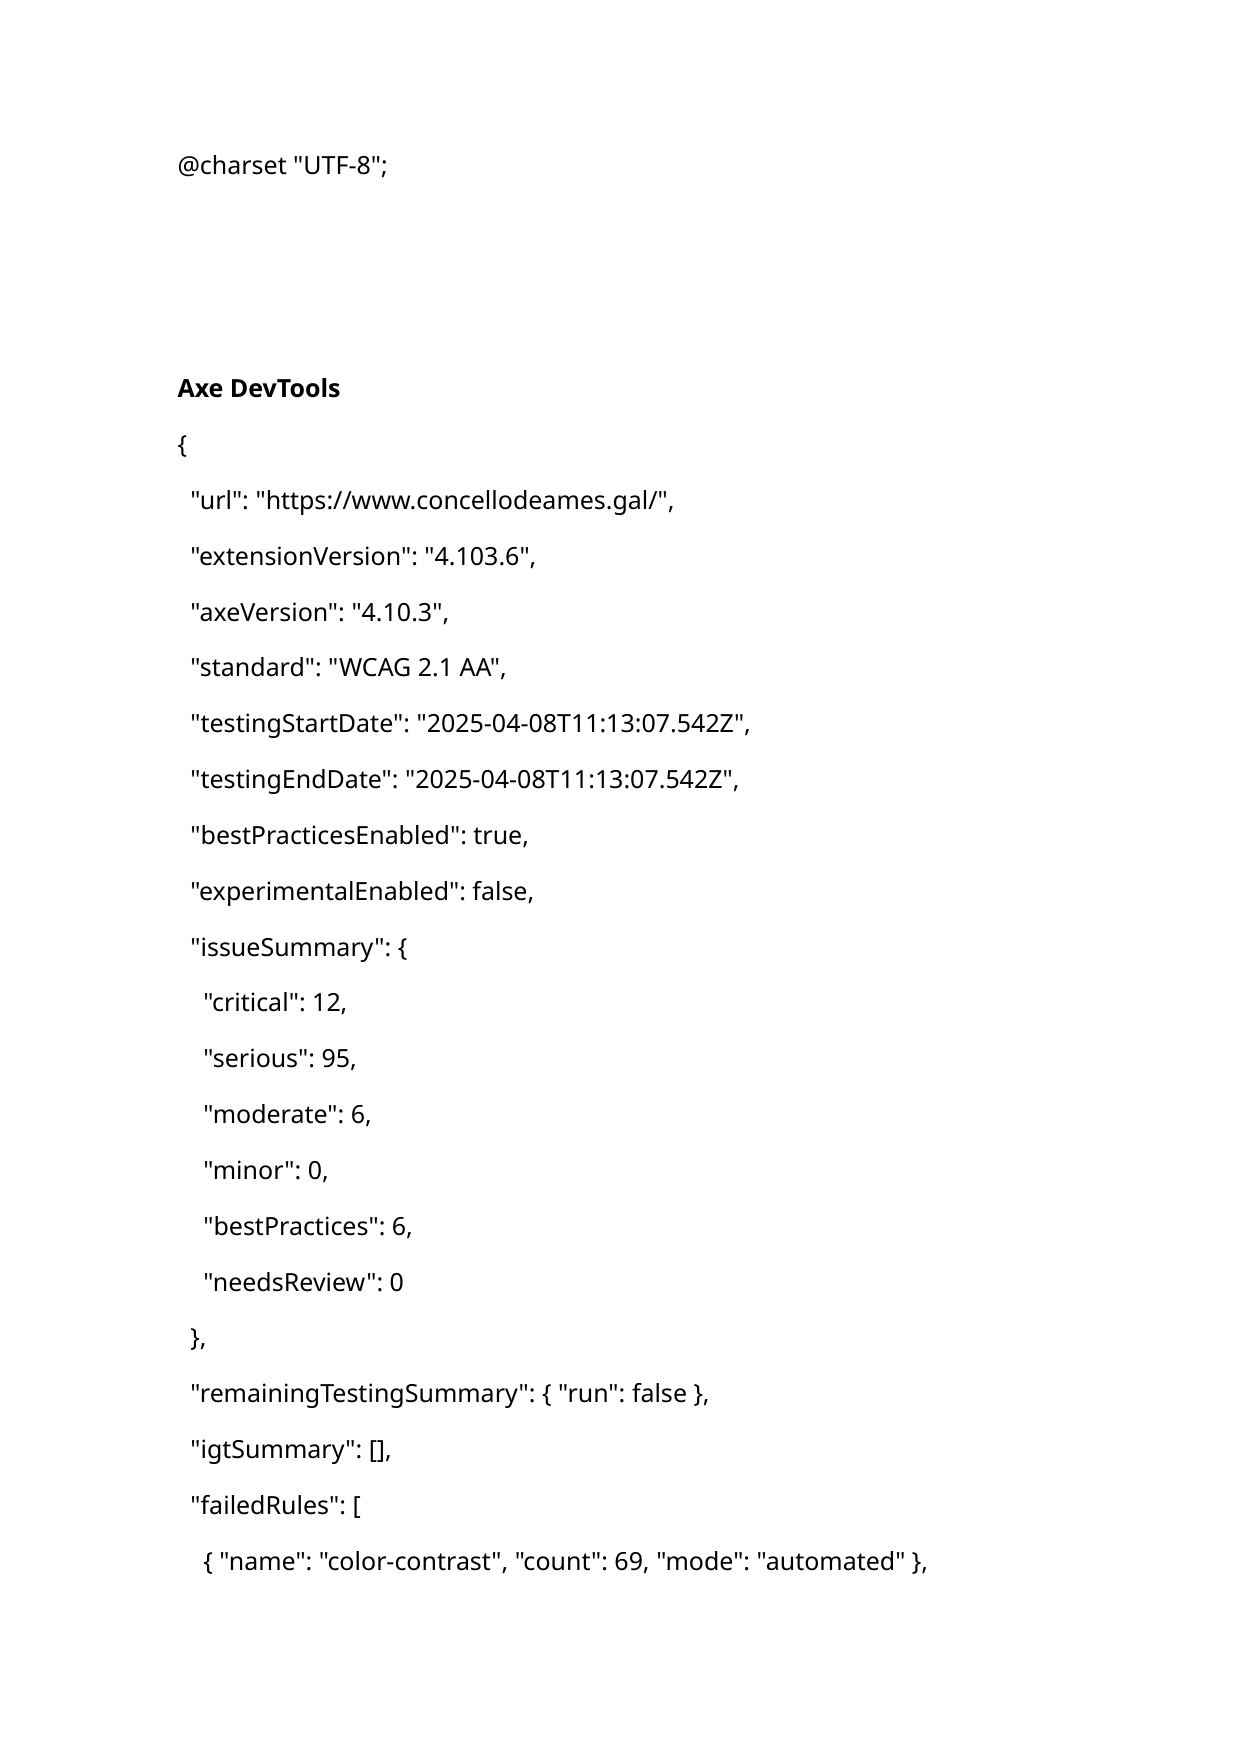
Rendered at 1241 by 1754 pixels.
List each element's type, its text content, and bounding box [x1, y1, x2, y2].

text "serious": 95, [177, 1041, 1063, 1075]
text "extensionVersion": "4.103.6", [177, 538, 1063, 572]
text "testingStartDate": "2025-04-08T11:13:07.542Z", [177, 706, 1063, 740]
text }, [177, 1320, 1063, 1354]
text "remainingTestingSummary": { "run": false }, [177, 1376, 1063, 1410]
text { "name": "color-contrast", "count": 69, "mode": "automated" }, [177, 1543, 1063, 1577]
text "bestPractices": 6, [177, 1208, 1063, 1242]
text "axeVersion": "4.10.3", [177, 594, 1063, 628]
text "igtSummary": [], [177, 1432, 1063, 1466]
text "issueSummary": { [177, 929, 1063, 963]
text "url": "https://www.concellodeames.gal/", [177, 483, 1063, 517]
text "standard": "WCAG 2.1 AA", [177, 650, 1063, 684]
text "moderate": 6, [177, 1097, 1063, 1131]
text Axe DevTools [177, 371, 1063, 405]
text "minor": 0, [177, 1153, 1063, 1187]
text "experimentalEnabled": false, [177, 873, 1063, 907]
text { [177, 427, 1063, 461]
text "testingEndDate": "2025-04-08T11:13:07.542Z", [177, 762, 1063, 796]
text @charset "UTF-8"; [177, 148, 1063, 182]
text "failedRules": [ [177, 1488, 1063, 1522]
text "needsReview": 0 [177, 1264, 1063, 1298]
text "critical": 12, [177, 985, 1063, 1019]
text "bestPracticesEnabled": true, [177, 818, 1063, 852]
